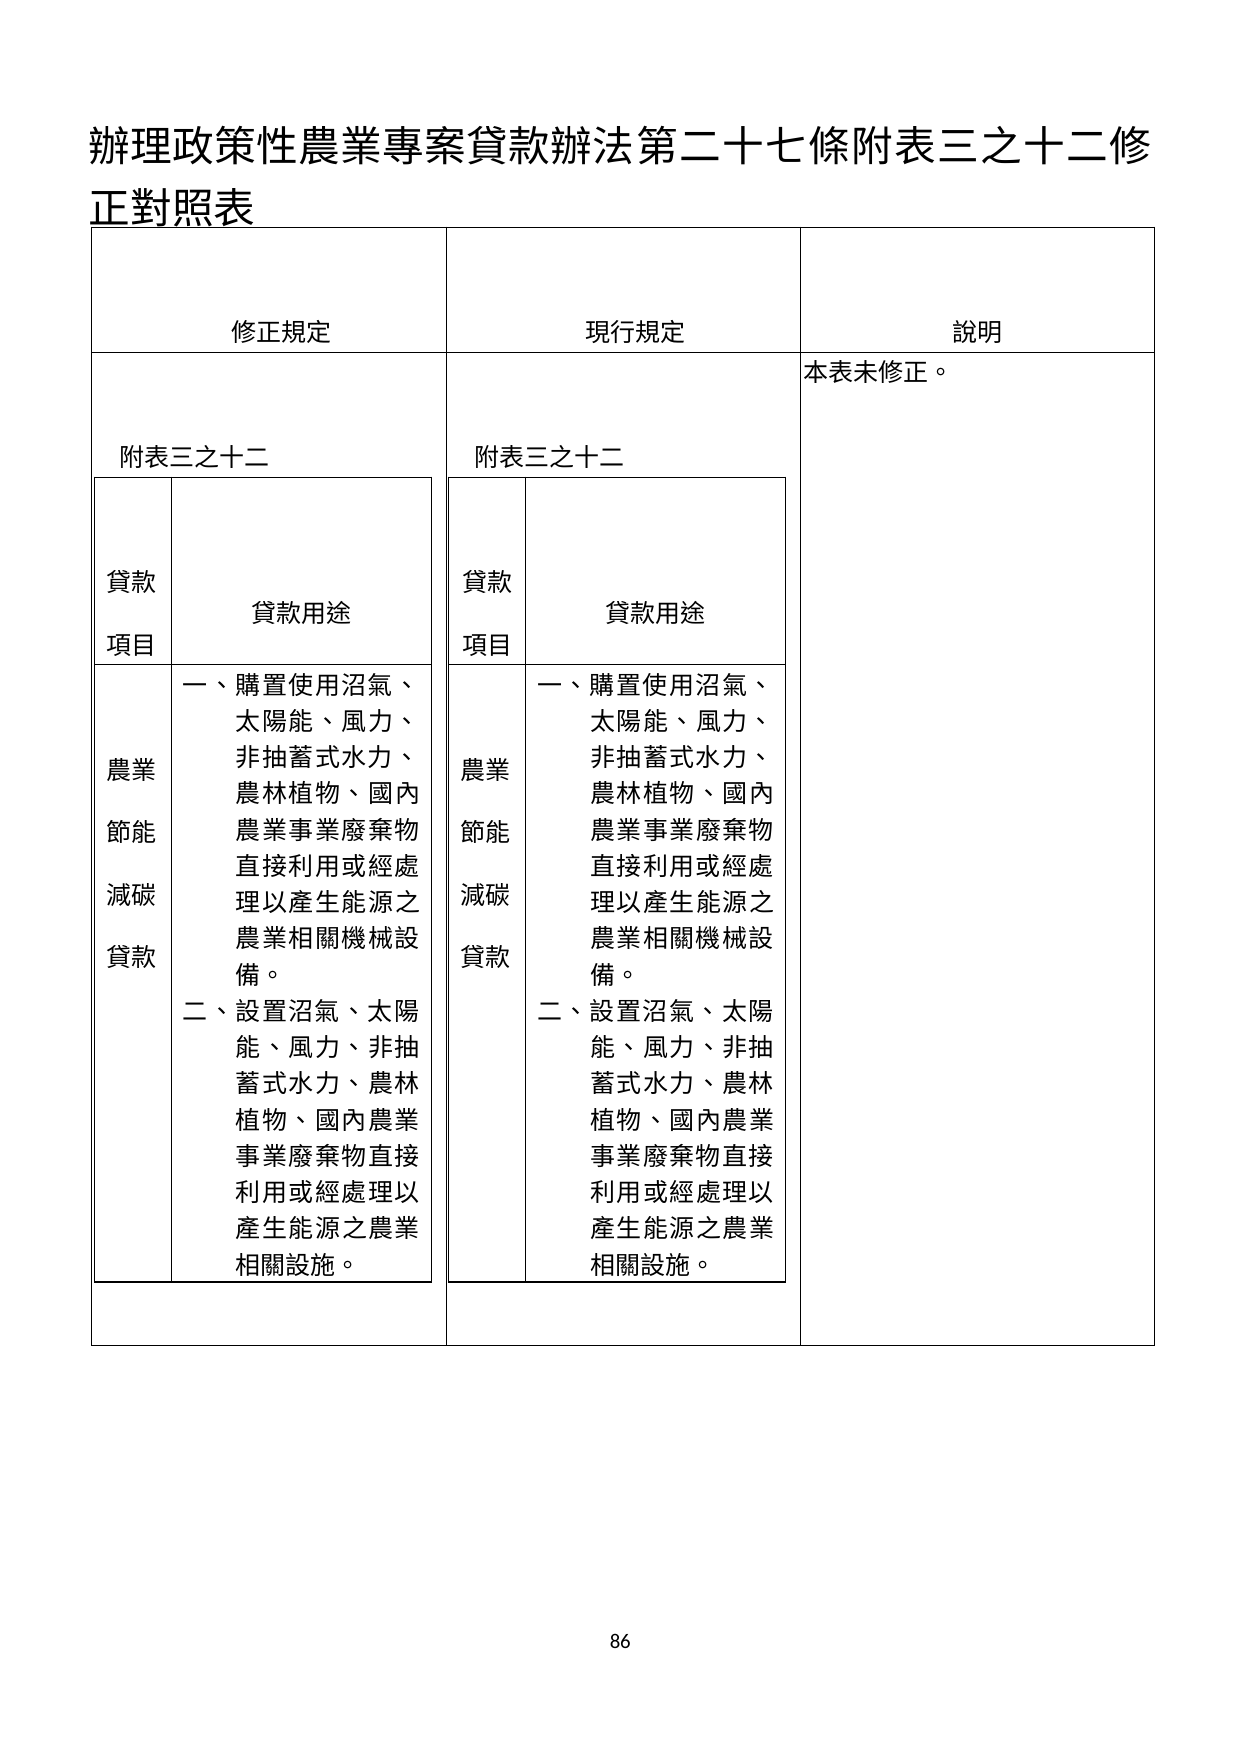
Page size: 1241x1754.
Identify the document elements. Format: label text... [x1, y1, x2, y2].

table_cell 附表三之十二 [447, 353, 800, 1345]
table_header 貸款項目 [449, 478, 525, 664]
table_cell 附表三之十二 [92, 353, 446, 1345]
table_cell 一、購置使用沼氣、太陽能、風力、非抽蓄式水力、農林植物、國內農業事業廢棄物直接利用或經處理以產生能源之農業相關機械設備。 二、設置沼氣、太陽能、風力、非抽蓄式水力、農林植物、國內農業事業廢棄物直接利用或經處理以產生能源之農業相關設施。 [526, 665, 785, 1281]
table_cell 本表未修正。 [801, 353, 1154, 1345]
table_header 現行規定 [447, 228, 800, 352]
table_cell 農業節能減碳貸款 [449, 665, 525, 1281]
table_cell 農業節能減碳貸款 [95, 665, 171, 1281]
table_cell 一、購置使用沼氣、太陽能、風力、非抽蓄式水力、農林植物、國內農業事業廢棄物直接利用或經處理以產生能源之農業相關機械設備。 二、設置沼氣、太陽能、風力、非抽蓄式水力、農林植物、國內農業事業廢棄物直接利用或經處理以產生能源之農業相關設施。 [172, 665, 431, 1281]
text 辦理政策性農業專案貸款辦法第二十七條附表三之十二修正對照表 [89, 102, 1152, 227]
table_header 說明 [801, 228, 1154, 352]
table_header 貸款項目 [95, 478, 171, 664]
table_header 貸款用途 [526, 478, 785, 664]
table_header 修正規定 [92, 228, 446, 352]
table_header 貸款用途 [172, 478, 431, 664]
